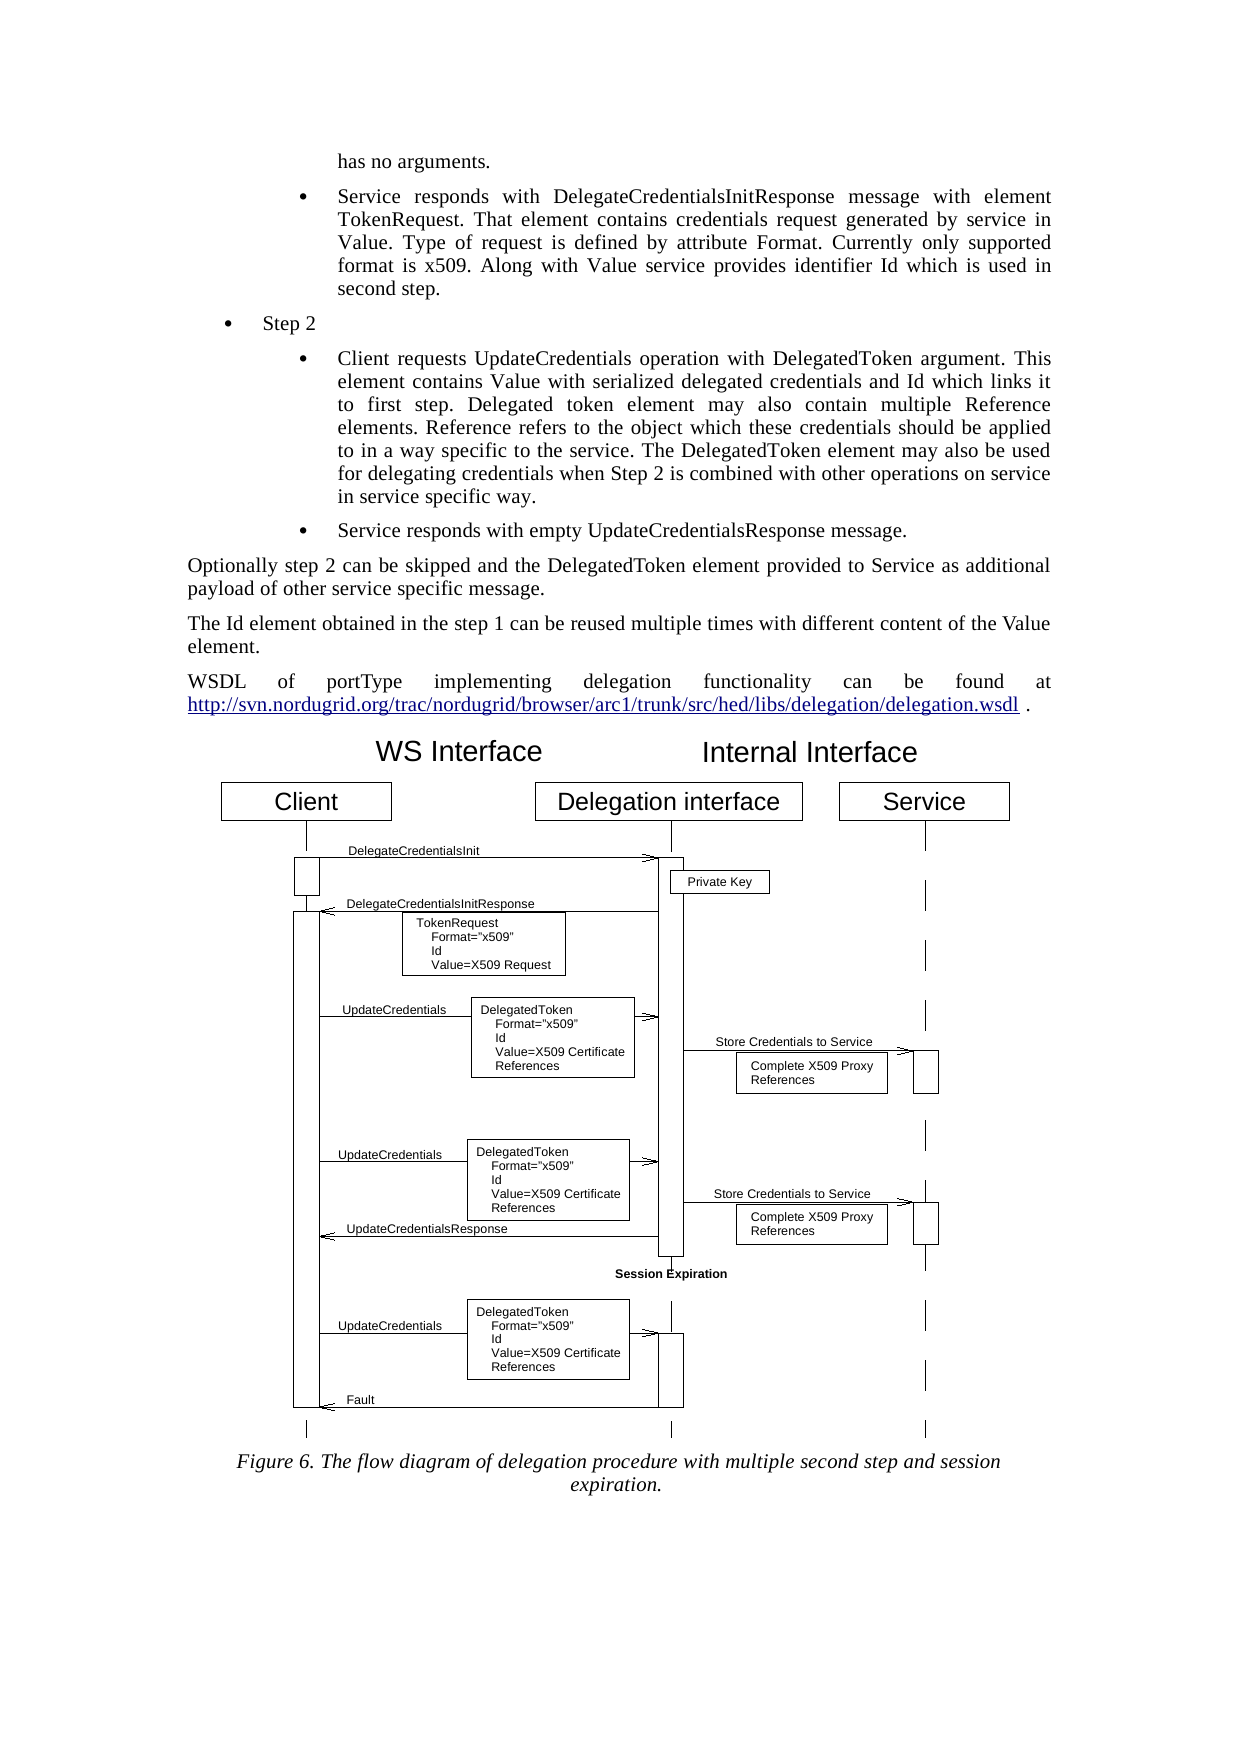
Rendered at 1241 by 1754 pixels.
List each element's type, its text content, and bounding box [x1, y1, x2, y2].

list Client requests UpdateCredentials operation with DelegatedToken argument. This element contains Value with serialized delegated credentials and Id which links it to first step. Delegated token element may also contain multiple Reference elements. Reference refers to the object which these credentials should be applied to in a way specific to the service. The DelegatedToken element may also be used for delegating credentials when Step 2 is combined with other operations on service in service specific way. [300, 346, 1053, 508]
list has no arguments. [300, 150, 1053, 173]
text The Id element obtained in the step 1 can be reused multiple times with different content of the Value element. [187, 612, 1053, 658]
text WSDL of portType implementing delegation functionality can be found at http://svn.nordugrid.org/trac/nordugrid/browser/arc1/trunk/src/hed/libs/delegation/delegation.wsdl . [187, 670, 1053, 716]
text Figure 6. The flow diagram of delegation procedure with multiple second step and session expiration. [187, 1449, 1053, 1496]
list Step 2 [225, 312, 1053, 335]
list Service responds with empty UpdateCredentialsResponse message. [300, 519, 1053, 542]
text Optionally step 2 can be skipped and the DelegatedToken element provided to Service as additional payload of other service specific message. [187, 554, 1053, 600]
list Service responds with DelegateCredentialsInitResponse message with element TokenRequest. That element contains credentials request generated by service in Value. Type of request is defined by attribute Format. Currently only supported format is x509. Along with Value service provides identifier Id which is used in second step. [300, 185, 1053, 300]
